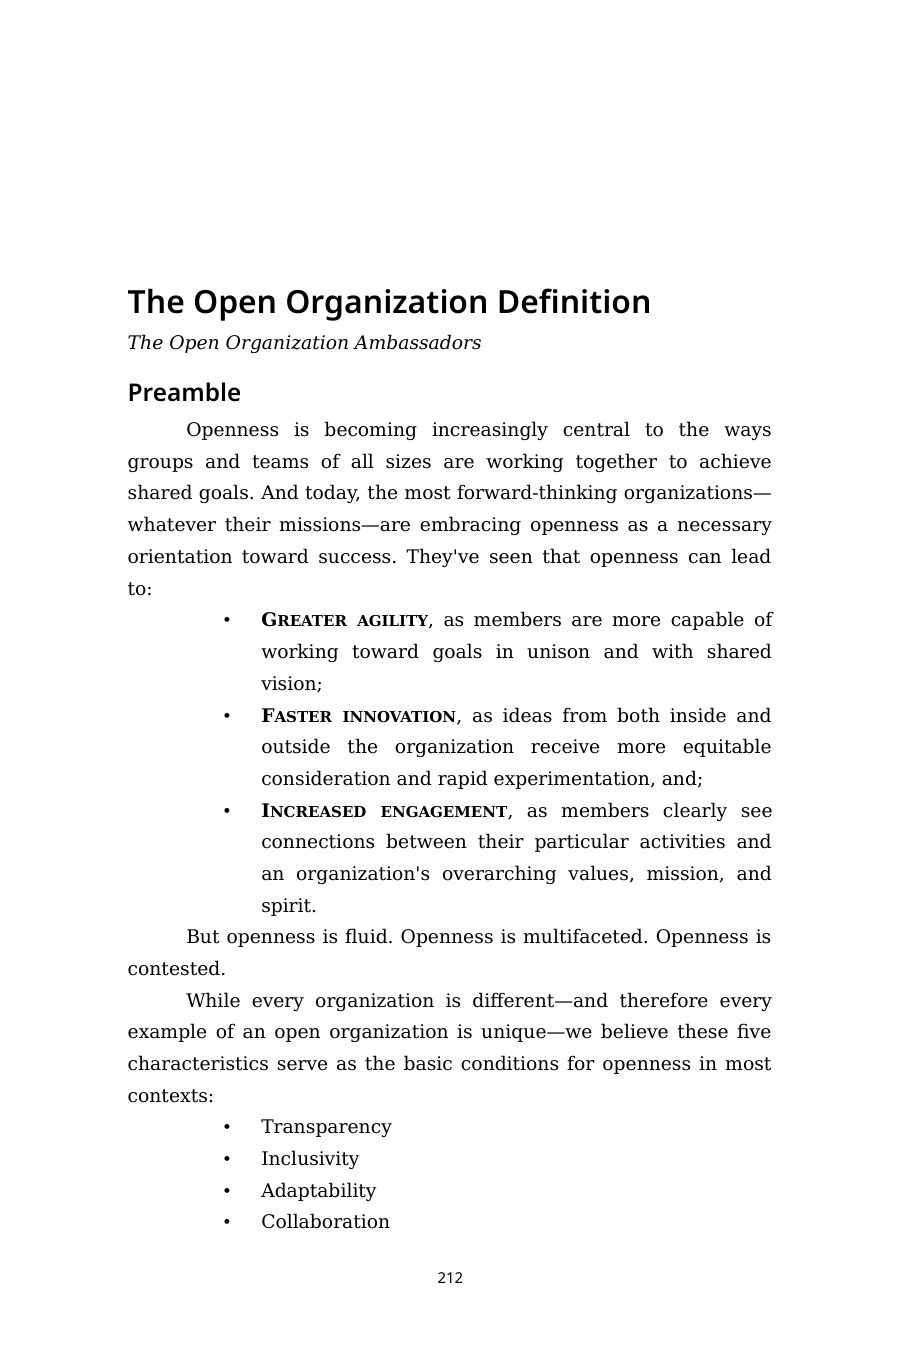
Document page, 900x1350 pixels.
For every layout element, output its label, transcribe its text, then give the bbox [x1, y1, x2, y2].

list Adaptability [223, 1180, 772, 1202]
subtitle Preamble [127, 379, 772, 407]
text While every organization is different—and therefore every example of an open organization is unique—we believe these five characteristics serve as the basic conditions for openness in most contexts: [127, 990, 772, 1107]
list Greater agility, as members are more capable of working toward goals in unison and with shared vision; [223, 609, 772, 695]
list Inclusivity [223, 1148, 772, 1170]
list Increased engagement, as members clearly see connections between their particular activities and an organization's overarching values, mission, and spirit. [223, 800, 772, 917]
text The Open Organization Ambassadors [127, 332, 772, 354]
text Openness is becoming increasingly central to the ways groups and teams of all sizes are working together to achieve shared goals. And today, the most forward-thinking organizations—whatever their missions—are embracing openness as a necessary orientation toward success. They've seen that openness can lead to: [127, 419, 772, 599]
subtitle The Open Organization Definition [127, 283, 772, 320]
text But openness is fluid. Openness is multifaceted. Openness is contested. [127, 927, 772, 980]
list Faster innovation, as ideas from both inside and outside the organization receive more equitable consideration and rapid experimentation, and; [223, 704, 772, 790]
list Collaboration [223, 1212, 772, 1233]
list Transparency [223, 1117, 772, 1138]
